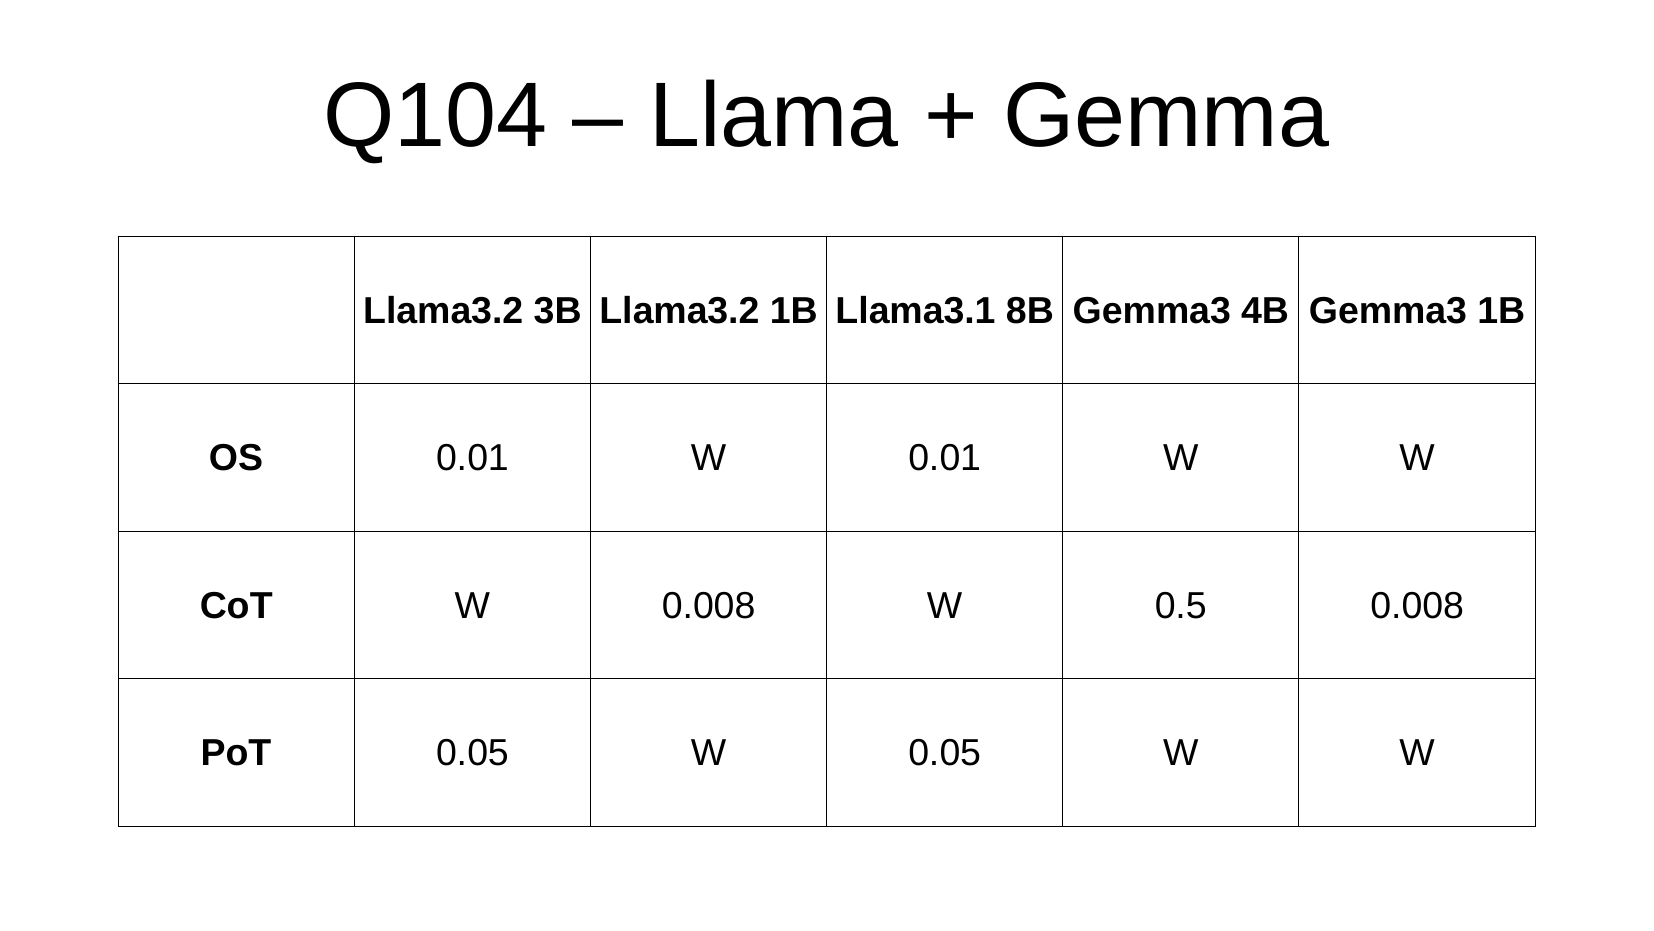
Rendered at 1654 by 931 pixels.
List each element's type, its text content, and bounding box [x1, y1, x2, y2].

table_cell 0.01 [827, 384, 1062, 531]
table_cell 0.05 [355, 679, 590, 826]
table_cell W [1063, 679, 1298, 826]
table_cell 0.008 [591, 532, 826, 678]
table_header Llama3.2 1B [591, 237, 826, 383]
table_cell 0.01 [355, 384, 590, 531]
table_cell W [1299, 384, 1535, 531]
table_cell CoT [119, 532, 354, 678]
table_header Gemma3 4B [1063, 237, 1298, 383]
table_cell 0.5 [1063, 532, 1298, 678]
table_cell 0.008 [1299, 532, 1535, 678]
table_header Gemma3 1B [1299, 237, 1535, 383]
table_cell PoT [119, 679, 354, 826]
table_cell W [591, 384, 826, 531]
table_cell W [591, 679, 826, 826]
table_cell W [1299, 679, 1535, 826]
table_cell W [827, 532, 1062, 678]
table_header Llama3.2 3B [355, 237, 590, 383]
table_header [119, 237, 354, 383]
table_cell W [355, 532, 590, 678]
table_cell W [1063, 384, 1298, 531]
table_cell OS [119, 384, 354, 531]
table_cell 0.05 [827, 679, 1062, 826]
table_header Llama3.1 8B [827, 237, 1062, 383]
title Q104 – Llama + Gemma [82, 37, 1571, 193]
